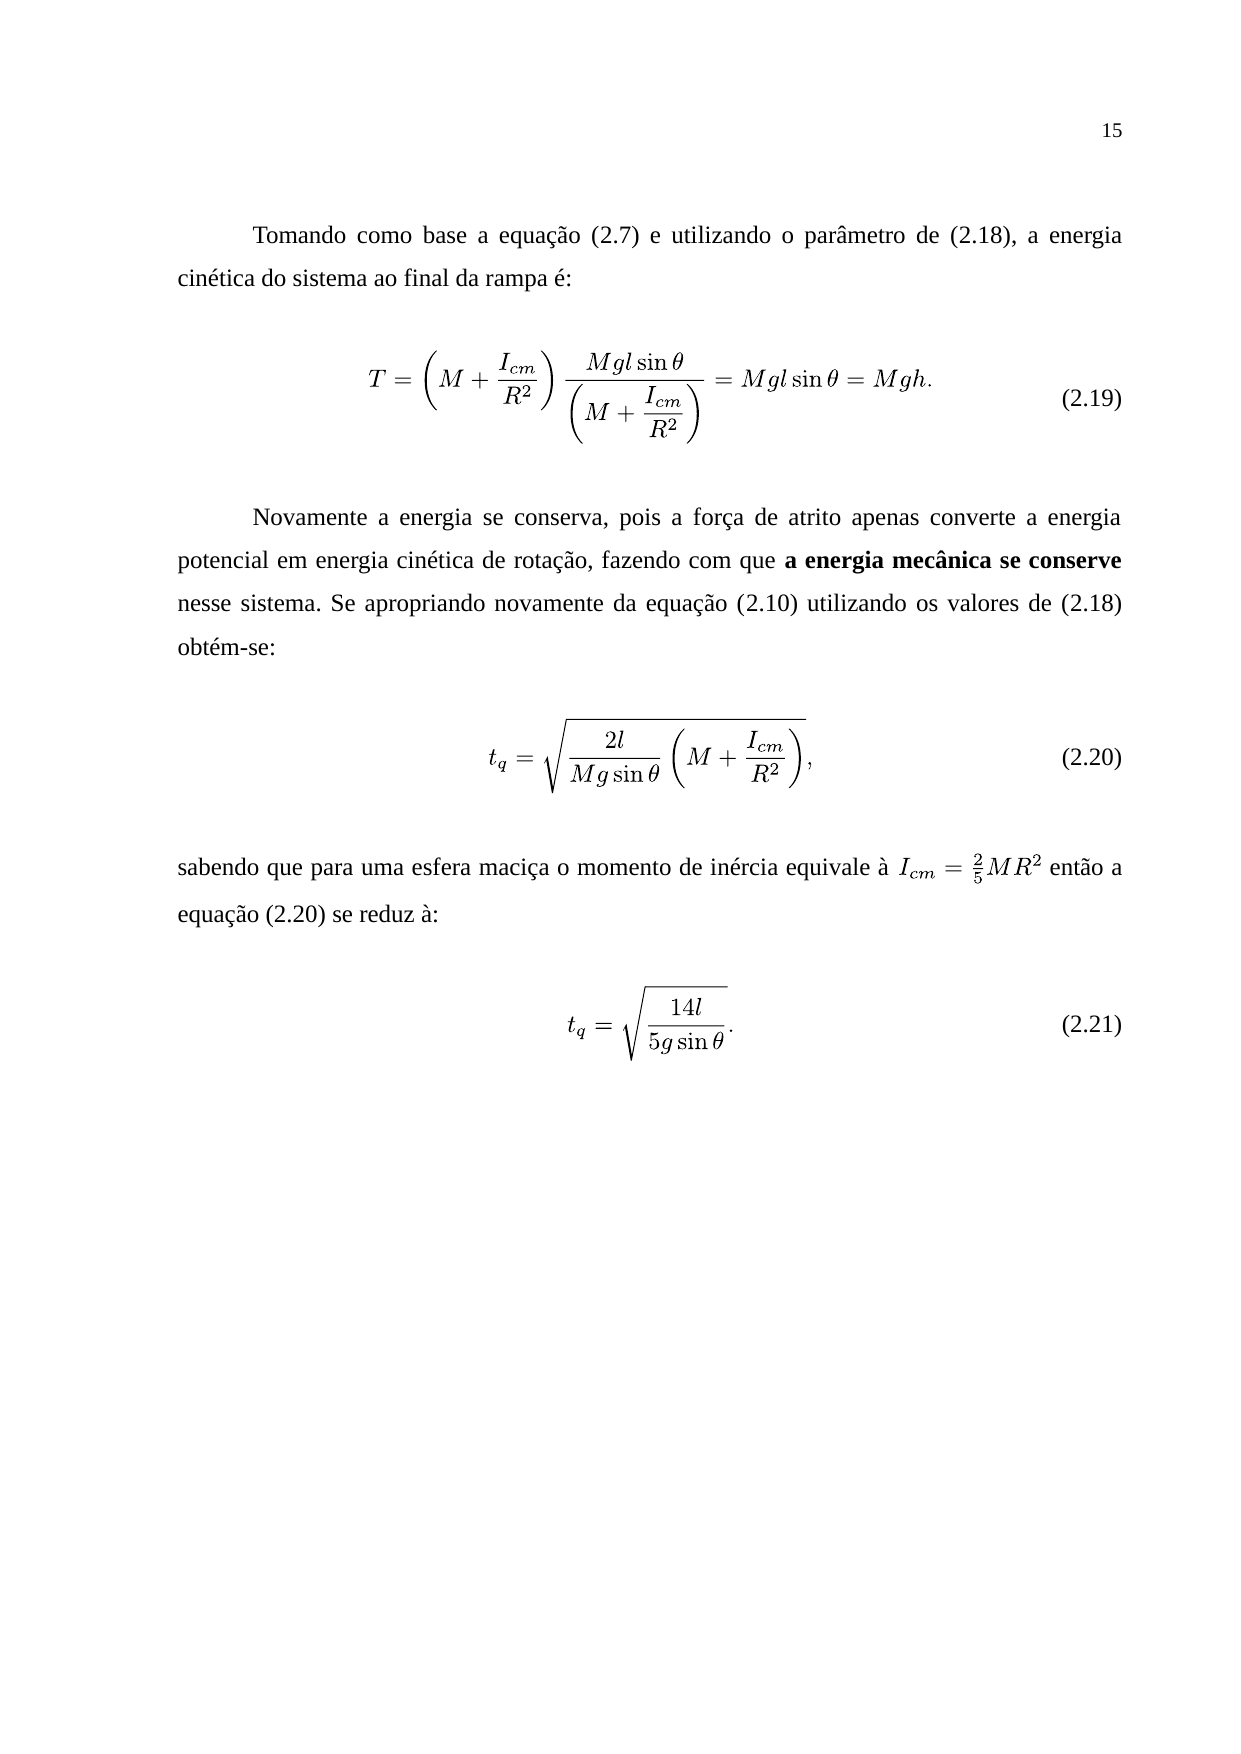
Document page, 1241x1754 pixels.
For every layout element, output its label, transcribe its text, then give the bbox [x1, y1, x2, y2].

text Novamente a energia se conserva, pois a força de atrito apenas converte a energia potencial em energia cinética de rotação, fazendo com que a energia mecânica se conserve nesse sistema. Se apropriando novamente da equação (2.10) utilizando os valores de (2.18) obtém-se: [177, 502, 1122, 660]
text [177, 718, 566, 794]
text (2.20) [553, 718, 1122, 794]
text (2.19) [177, 349, 1122, 445]
text sabendo que para uma esfera maciça o momento de inércia equivale à então a equação (2.20) se reduz à: [177, 852, 1122, 928]
text Tomando como base a equação (2.7) e utilizando o parâmetro de (2.18), a energia cinética do sistema ao final da rampa é: [177, 220, 1122, 292]
text (2.21) [177, 985, 1122, 1062]
